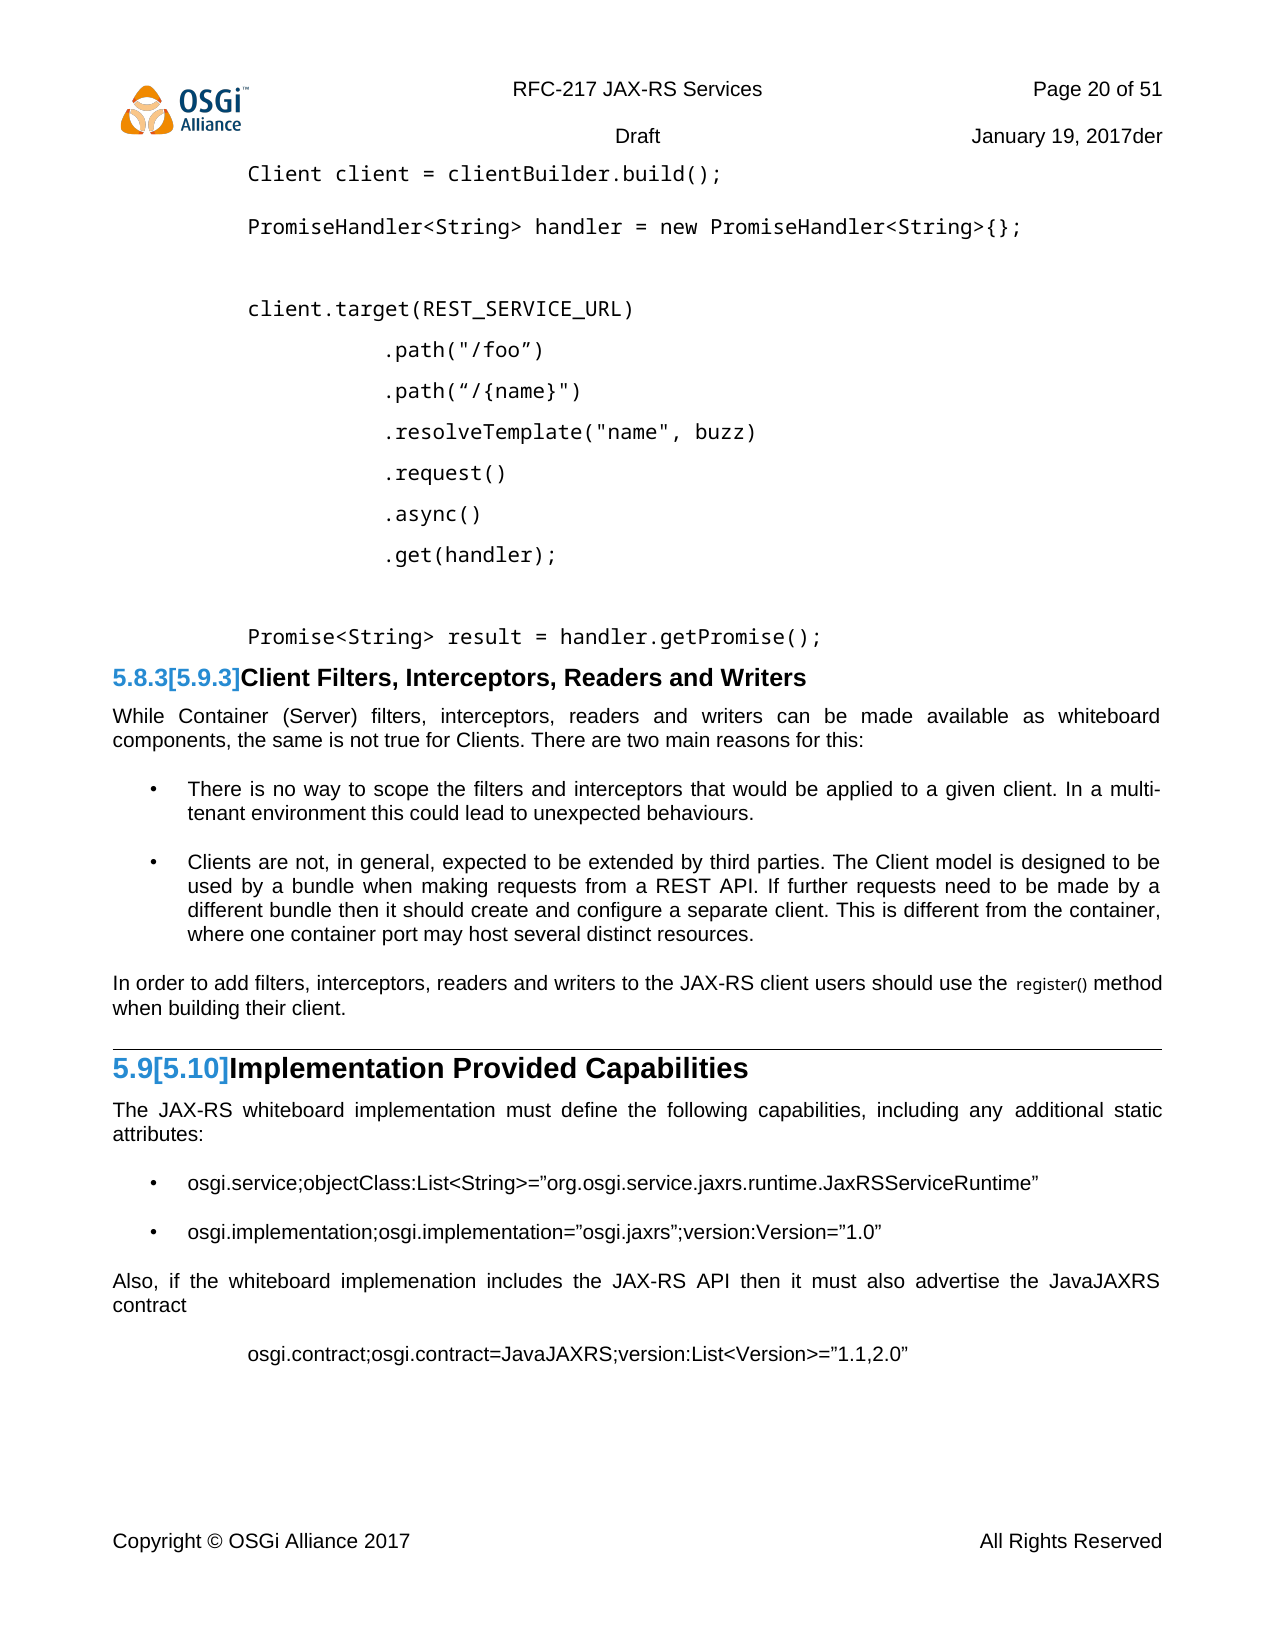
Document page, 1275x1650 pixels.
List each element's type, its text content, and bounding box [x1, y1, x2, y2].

subtitle Implementation Provided Capabilities [112, 1050, 1162, 1085]
text In order to add filters, interceptors, readers and writers to the JAX-RS client users should use the register() method when building their client. [112, 971, 1162, 1019]
text Client client = clientBuilder.build(); [247, 159, 1162, 187]
list osgi.implementation;osgi.implementation=”osgi.jaxrs”;version:Version=”1.0” [150, 1219, 1162, 1244]
picture [113, 78, 257, 142]
text While Container (Server) filters, interceptors, readers and writers can be made available as whiteboard components, the same is not true for Clients. There are two main reasons for this: [112, 704, 1162, 752]
text .path(“/{name}") [247, 376, 1162, 404]
text .get(handler); [247, 540, 1162, 568]
text The JAX-RS whiteboard implementation must define the following capabilities, including any additional static attributes: [112, 1098, 1162, 1146]
text osgi.contract;osgi.contract=JavaJAXRS;version:List<Version>=”1.1,2.0” [247, 1342, 1162, 1366]
list There is no way to scope the filters and interceptors that would be applied to a given client. In a multi-tenant environment this could lead to unexpected behaviours. [150, 777, 1162, 825]
text .resolveTemplate("name", buzz) [247, 417, 1162, 446]
text .request() [247, 458, 1162, 486]
list Clients are not, in general, expected to be extended by third parties. The Client model is designed to be used by a bundle when making requests from a REST API. If further requests need to be made by a different bundle then it should create and configure a separate client. This is different from the container, where one container port may host several distinct resources. [150, 850, 1162, 946]
text client.target(REST_SERVICE_URL) [247, 294, 1162, 323]
list osgi.service;objectClass:List<String>=”org.osgi.service.jaxrs.runtime.JaxRSServiceRuntime” [150, 1171, 1162, 1194]
text Also, if the whiteboard implemenation includes the JAX-RS API then it must also advertise the JavaJAXRS contract [112, 1269, 1162, 1317]
text .async() [247, 499, 1162, 527]
text Promise<String> result = handler.getPromise(); [247, 622, 1162, 650]
text PromiseHandler<String> handler = new PromiseHandler<String>{}; [247, 212, 1162, 241]
subtitle Client Filters, Interceptors, Readers and Writers [112, 663, 1162, 691]
text .path("/foo”) [247, 335, 1162, 364]
